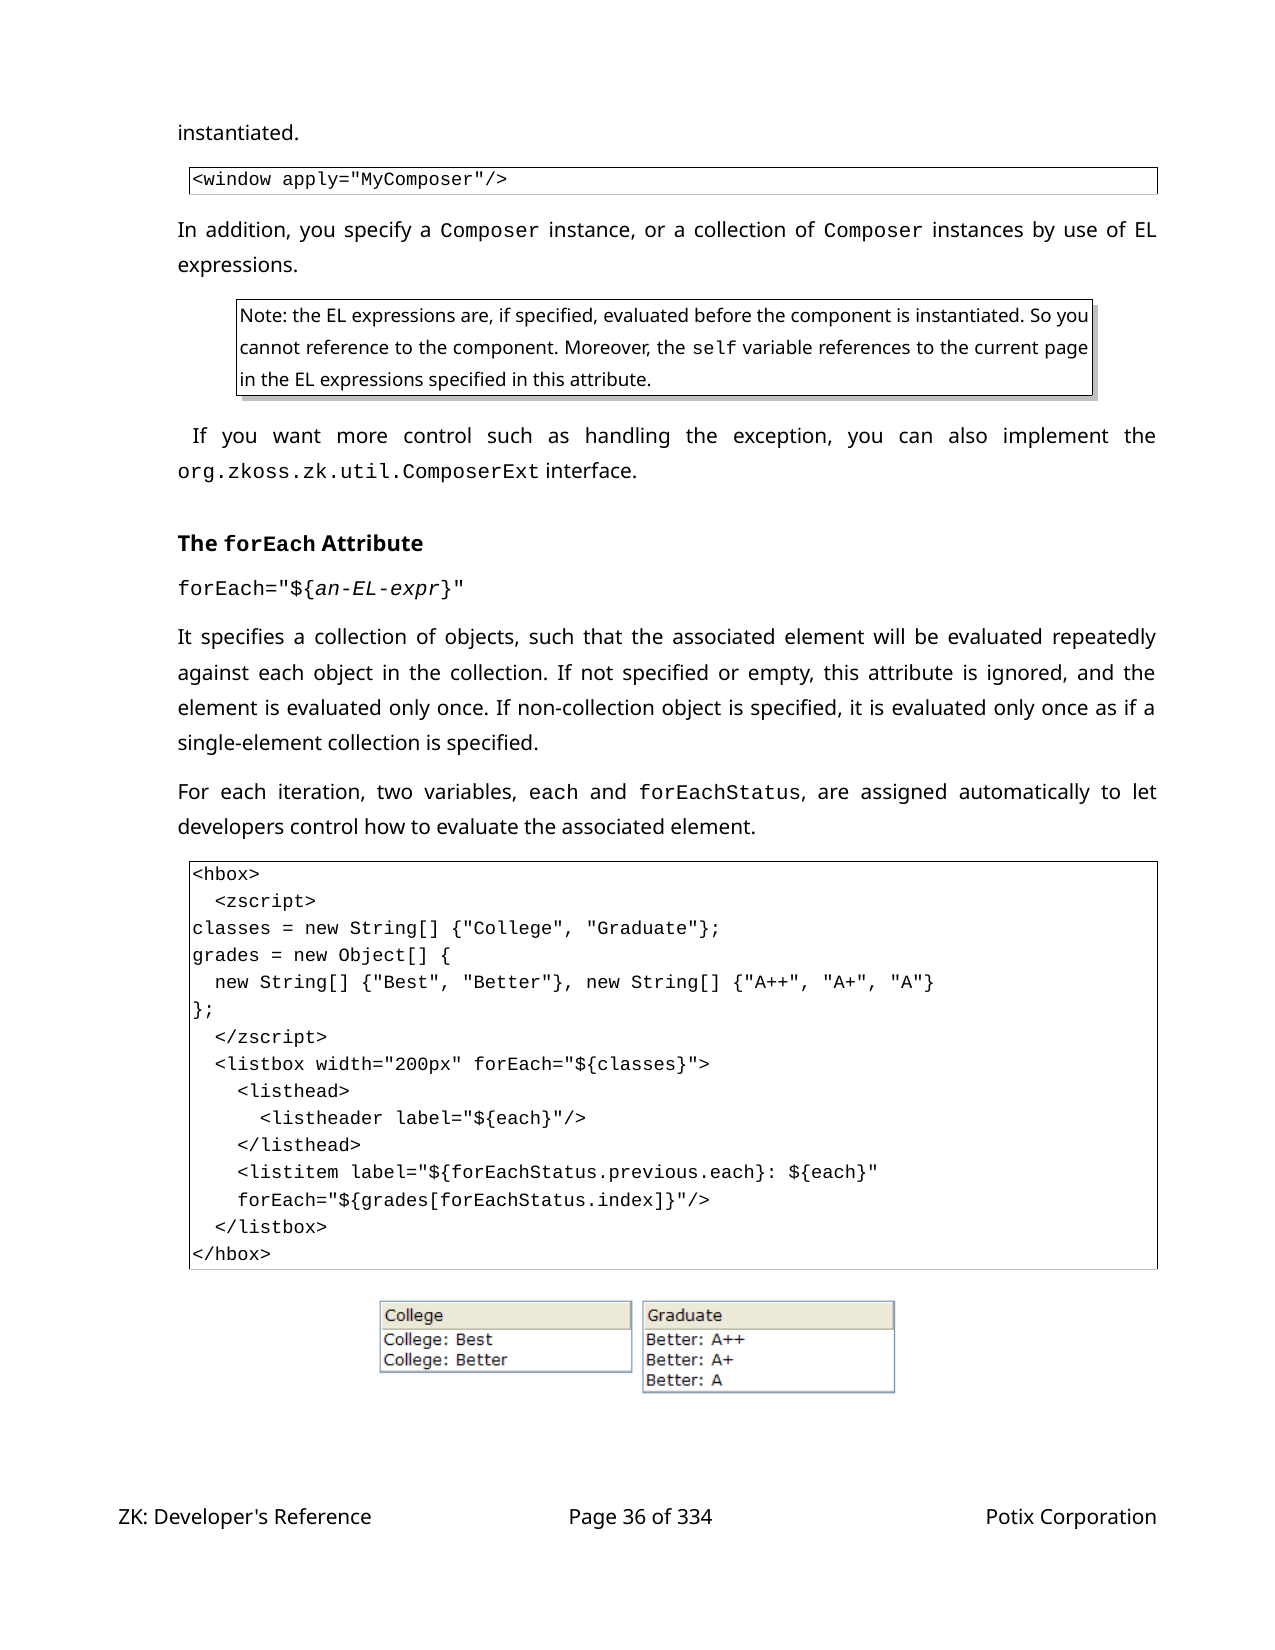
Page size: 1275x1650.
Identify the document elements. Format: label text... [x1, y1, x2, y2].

text Note: the EL expressions are, if specified, evaluated before the component is instantiated. So you cannot reference to the component. Moreover, the self variable references to the current page in the EL expressions specified in this attribute. [237, 300, 1092, 395]
text new String[] {"Best", "Better"}, new String[] {"A++", "A+", "A"} [190, 970, 1157, 994]
text <zscript> [190, 888, 1157, 913]
text <listhead> [190, 1079, 1157, 1103]
text <listbox width="200px" forEach="${classes}"> [190, 1052, 1157, 1076]
text }; [190, 997, 1157, 1022]
text grades = new Object[] { [190, 943, 1157, 967]
text forEach="${an-EL-expr}" [177, 578, 1157, 602]
text <window apply="MyComposer"/> [190, 168, 1157, 194]
text </listbox> [190, 1215, 1157, 1239]
text <listitem label="${forEachStatus.previous.each}: ${each}" [190, 1160, 1157, 1185]
picture [376, 1297, 899, 1396]
text forEach="${grades[forEachStatus.index]}"/> [190, 1188, 1157, 1212]
text In addition, you specify a Composer instance, or a collection of Composer instances by use of EL expressions. [177, 215, 1157, 279]
text classes = new String[] {"College", "Graduate"}; [190, 916, 1157, 940]
text If you want more control such as handling the exception, you can also implement the org.zkoss.zk.util.ComposerExt interface. [177, 421, 1157, 485]
text For each iteration, two variables, each and forEachStatus, are assigned automatically to let developers control how to evaluate the associated element. [177, 777, 1157, 841]
text <listheader label="${each}"/> [190, 1106, 1157, 1130]
text </hbox> [190, 1242, 1157, 1269]
text </listhead> [190, 1133, 1157, 1157]
text instantiated. [177, 118, 1157, 146]
text <hbox> [190, 862, 1157, 886]
subtitle The forEach Attribute [177, 528, 1157, 558]
text It specifies a collection of objects, such that the associated element will be evaluated repeatedly against each object in the collection. If not specified or empty, this attribute is ignored, and the element is evaluated only once. If non-collection object is specified, it is evaluated only once as if a single-element collection is specified. [177, 622, 1157, 756]
text </zscript> [190, 1024, 1157, 1049]
